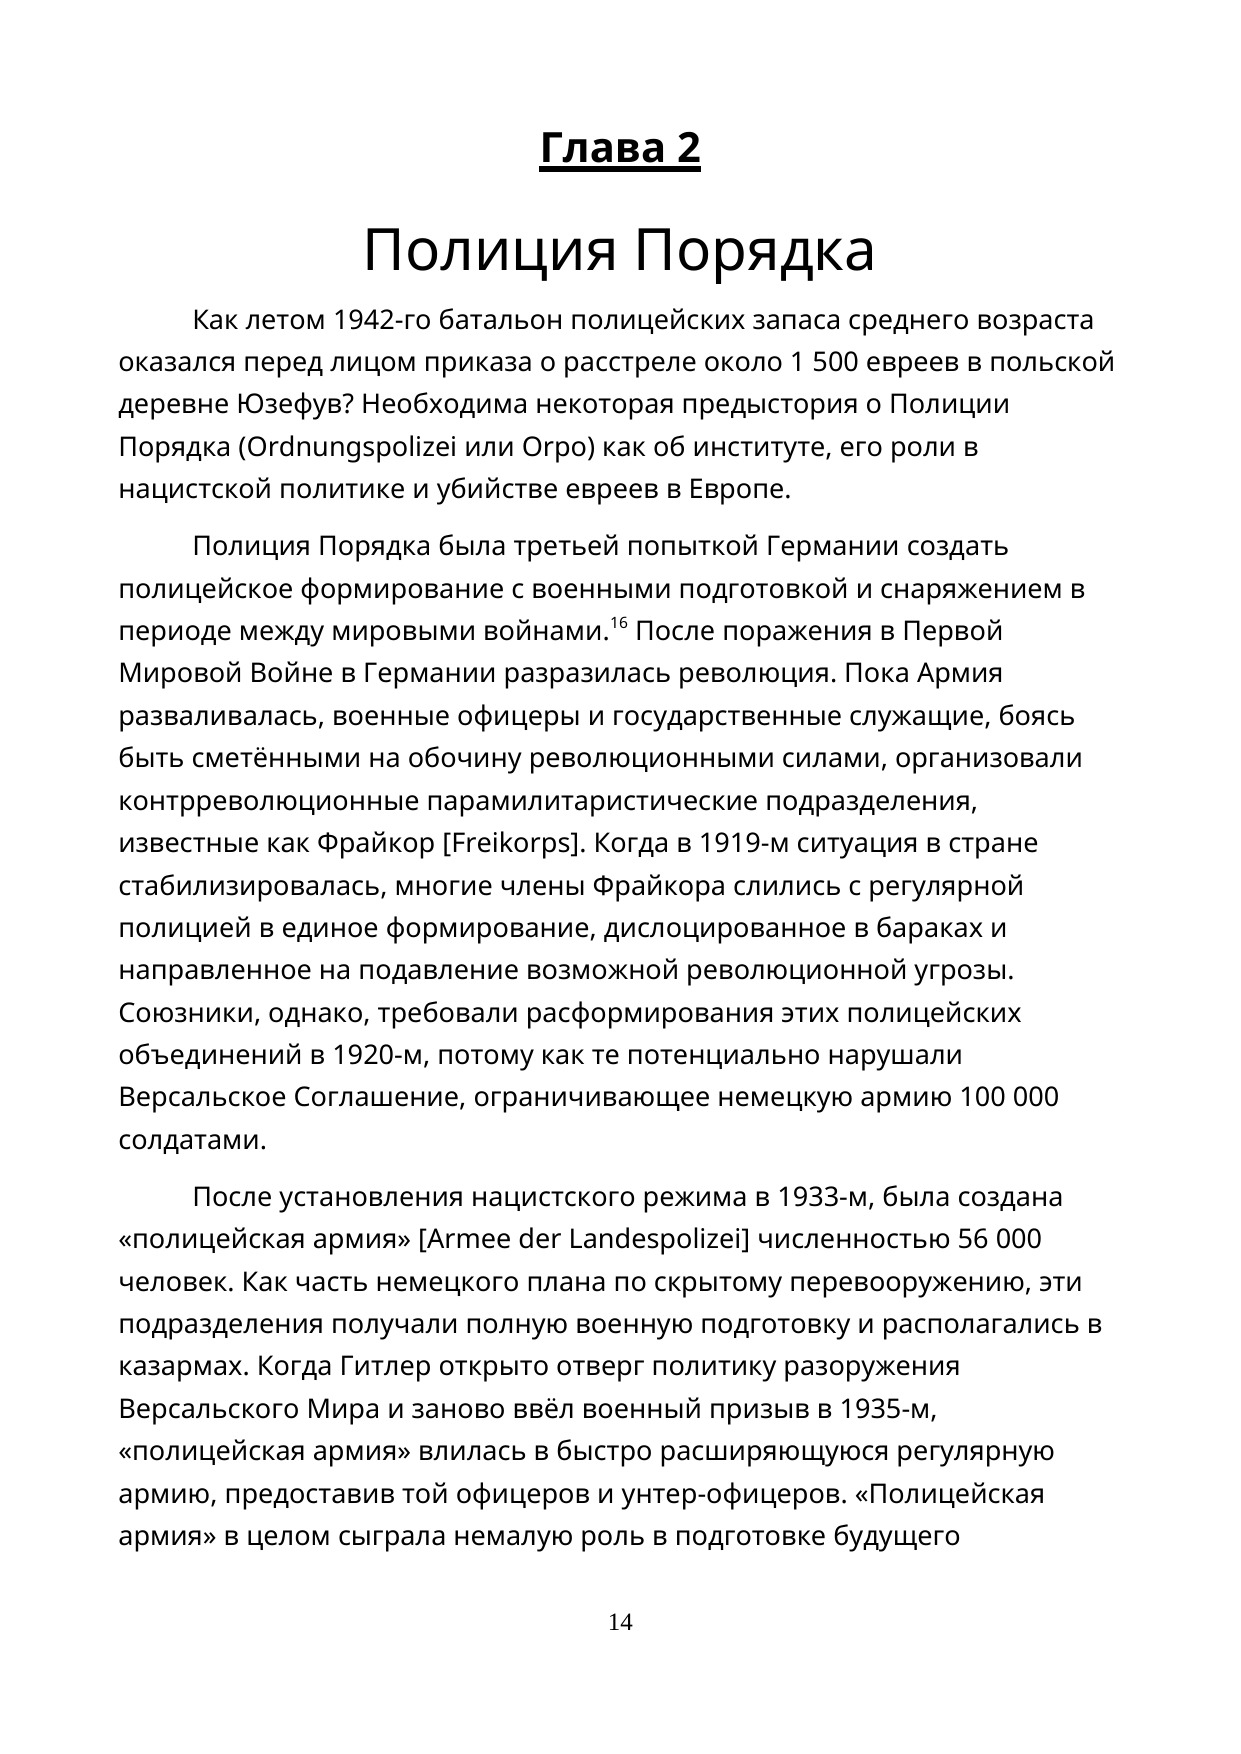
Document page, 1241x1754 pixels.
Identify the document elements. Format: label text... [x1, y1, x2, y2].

text После установления нацистского режима в 1933-м, была создана «полицейская армия» [Armee der Landespolizei] численностью 56 000 человек. Как часть немецкого плана по скрытому перевооружению, эти подразделения получали полную военную подготовку и располагались в казармах. Когда Гитлер открыто отверг политику разоружения Версальского Мира и заново ввёл военный призыв в 1935-м, «полицейская армия» влилась в быстро расширяющуюся регулярную армию, предоставив той офицеров и унтер-офицеров. «Полицейская армия» в целом сыграла немалую роль в подготовке будущего [118, 1177, 1122, 1553]
text Как летом 1942-го батальон полицейских запаса среднего возраста оказался перед лицом приказа о расстреле около 1 500 евреев в польской деревне Юзефув? Необходима некоторая предыстория о Полиции Порядка (Ordnungspolizei или Orpo) как об институте, его роли в нацистской политике и убийстве евреев в Европе. [118, 300, 1122, 507]
text Полиция Порядка была третьей попыткой Германии создать полицейское формирование с военными подготовкой и снаряжением в периоде между мировыми войнами. После поражения в Первой Мировой Войне в Германии разразилась революция. Пока Армия разваливалась, военные офицеры и государственные служащие, боясь быть сметёнными на обочину революционными силами, организовали контрреволюционные парамилитаристические подразделения, известные как Фрайкор [Freikorps]. Когда в 1919-м ситуация в стране стабилизировалась, многие члены Фрайкора слились с регулярной полицией в единое формирование, дислоцированное в бараках и направленное на подавление возможной революционной угрозы. Союзники, однако, требовали расформирования этих полицейских объединений в 1920-м, потому как те потенциально нарушали Версальское Соглашение, ограничивающее немецкую армию 100 000 солдатами. [118, 527, 1122, 1157]
subtitle Полиция Порядка [118, 208, 1122, 288]
subtitle Глава 2 [118, 118, 1122, 175]
